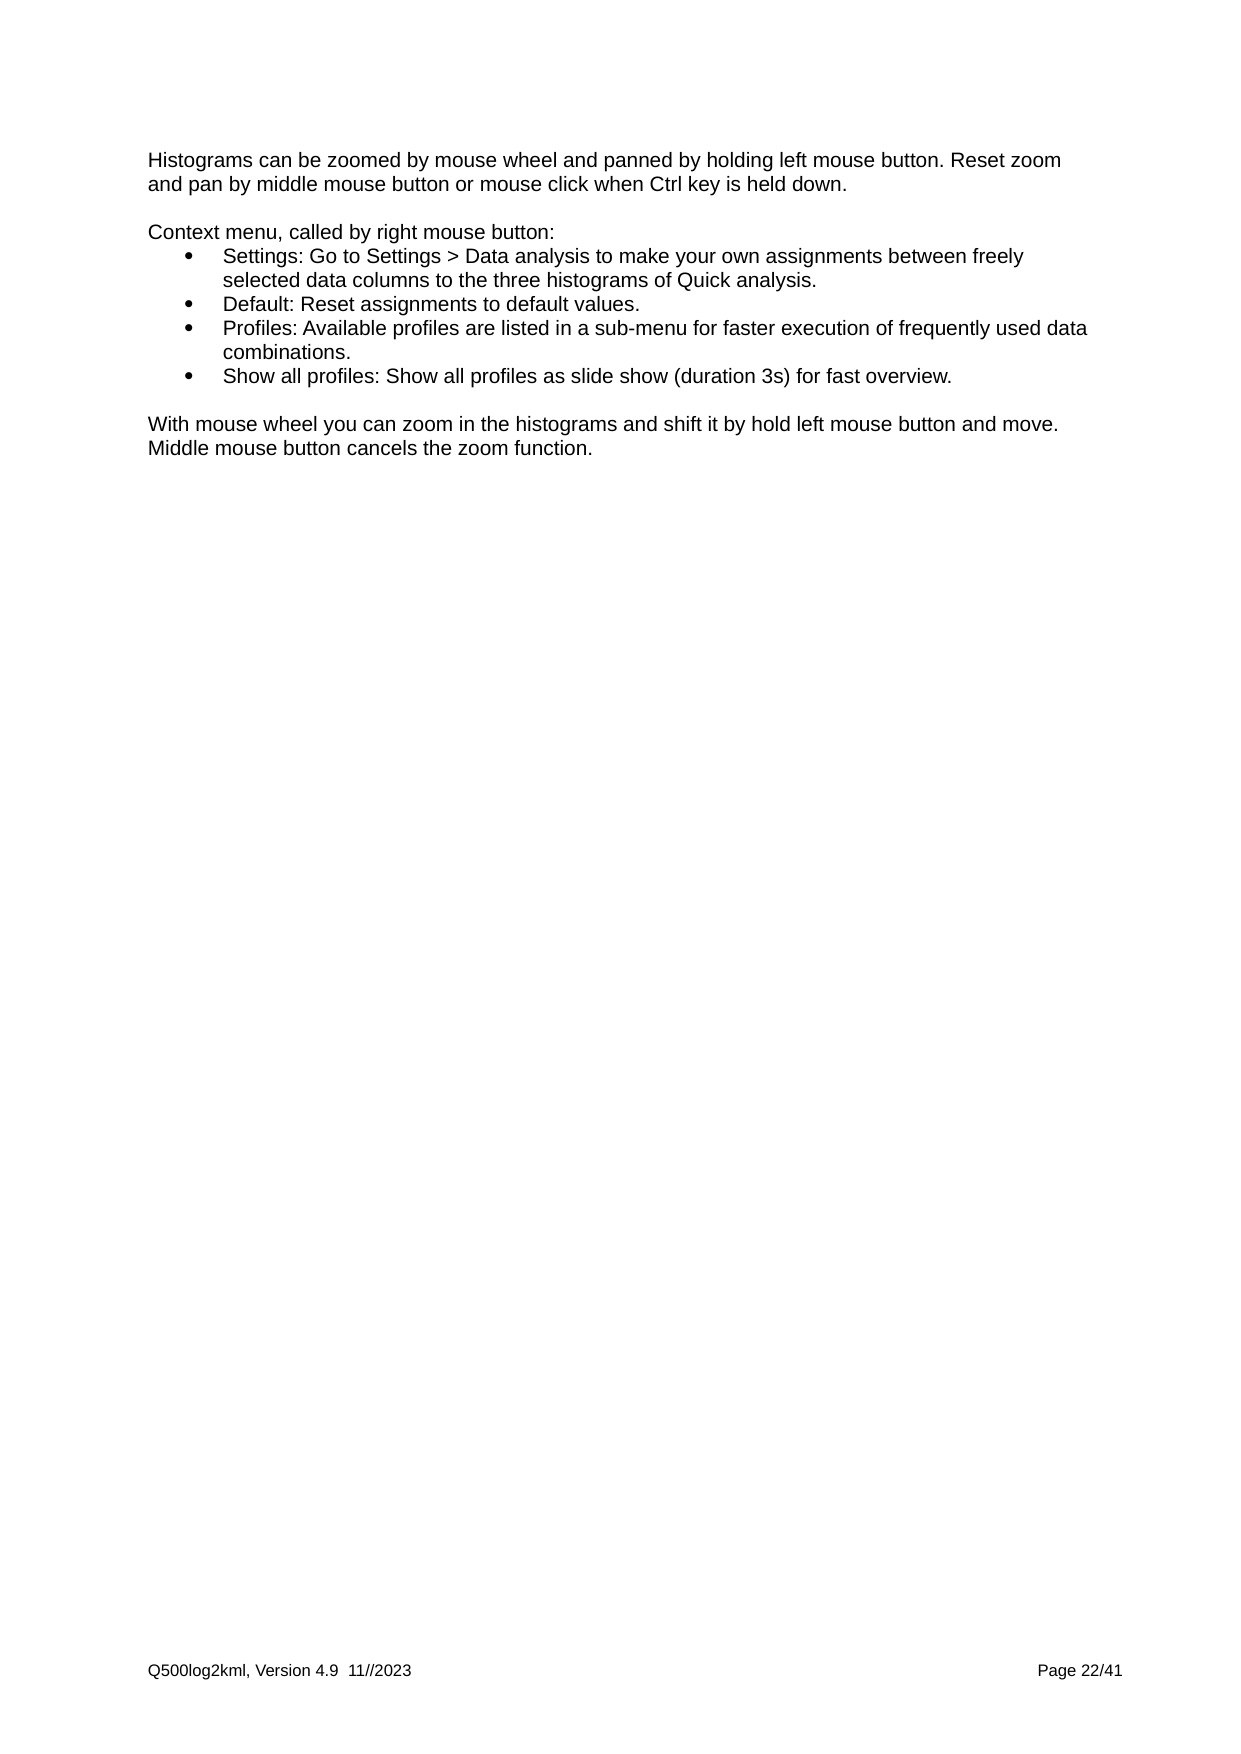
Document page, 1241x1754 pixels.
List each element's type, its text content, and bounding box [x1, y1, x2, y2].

list Show all profiles: Show all profiles as slide show (duration 3s) for fast overview. [185, 363, 1093, 388]
text Context menu, called by right mouse button: [148, 219, 1093, 243]
list Profiles: Available profiles are listed in a sub-menu for faster execution of frequently used data combinations. [185, 316, 1093, 363]
text With mouse wheel you can zoom in the histograms and shift it by hold left mouse button and move. Middle mouse button cancels the zoom function. [148, 412, 1093, 459]
text Histograms can be zoomed by mouse wheel and panned by holding left mouse button. Reset zoom and pan by middle mouse button or mouse click when Ctrl key is held down. [148, 148, 1093, 196]
list Default: Reset assignments to default values. [185, 291, 1093, 316]
list Settings: Go to Settings > Data analysis to make your own assignments between freely selected data columns to the three histograms of Quick analysis. [185, 243, 1093, 291]
